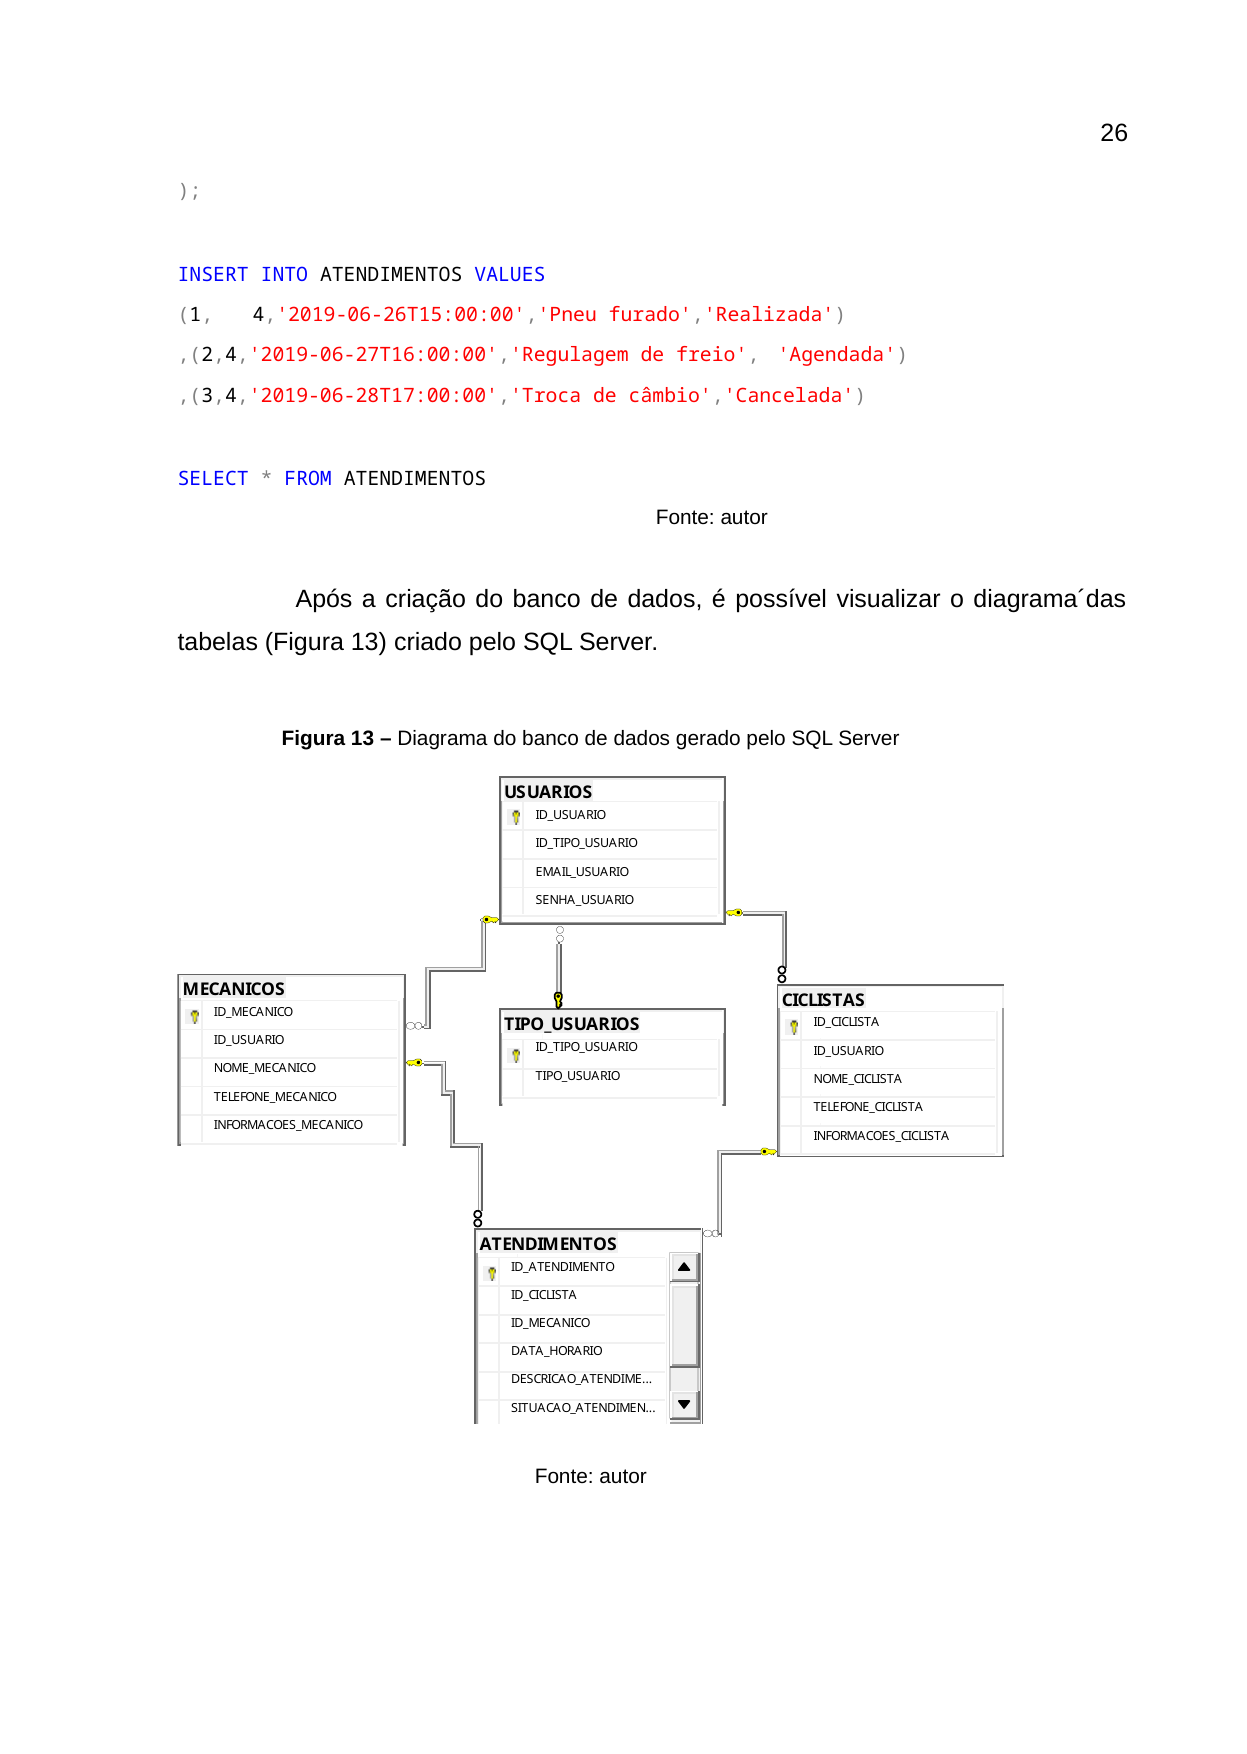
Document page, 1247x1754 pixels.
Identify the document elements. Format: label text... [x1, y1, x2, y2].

text ,(2,4,'2019-06-27T16:00:00','Regulagem de freio', 'Agendada') [177, 341, 1128, 368]
text [177, 713, 1004, 726]
text (1, 4,'2019-06-26T15:00:00','Pneu furado','Realizada') [177, 300, 1128, 327]
text ,(3,4,'2019-06-28T17:00:00','Troca de câmbio','Cancelada') [177, 381, 1128, 408]
text Figura 13 – Diagrama do banco de dados gerado pelo SQL Server [177, 726, 1004, 750]
text ); [177, 176, 1128, 203]
text INSERT INTO ATENDIMENTOS VALUES [177, 260, 1128, 287]
text Fonte: autor [177, 505, 1128, 529]
text Fonte: autor [177, 1424, 1004, 1488]
text Após a criação do banco de dados, é possível visualizar o diagrama´das tabelas (Figura 13) criado pelo SQL Server. [177, 584, 1128, 656]
text [177, 750, 1004, 776]
text SELECT * FROM ATENDIMENTOS [177, 465, 1128, 492]
